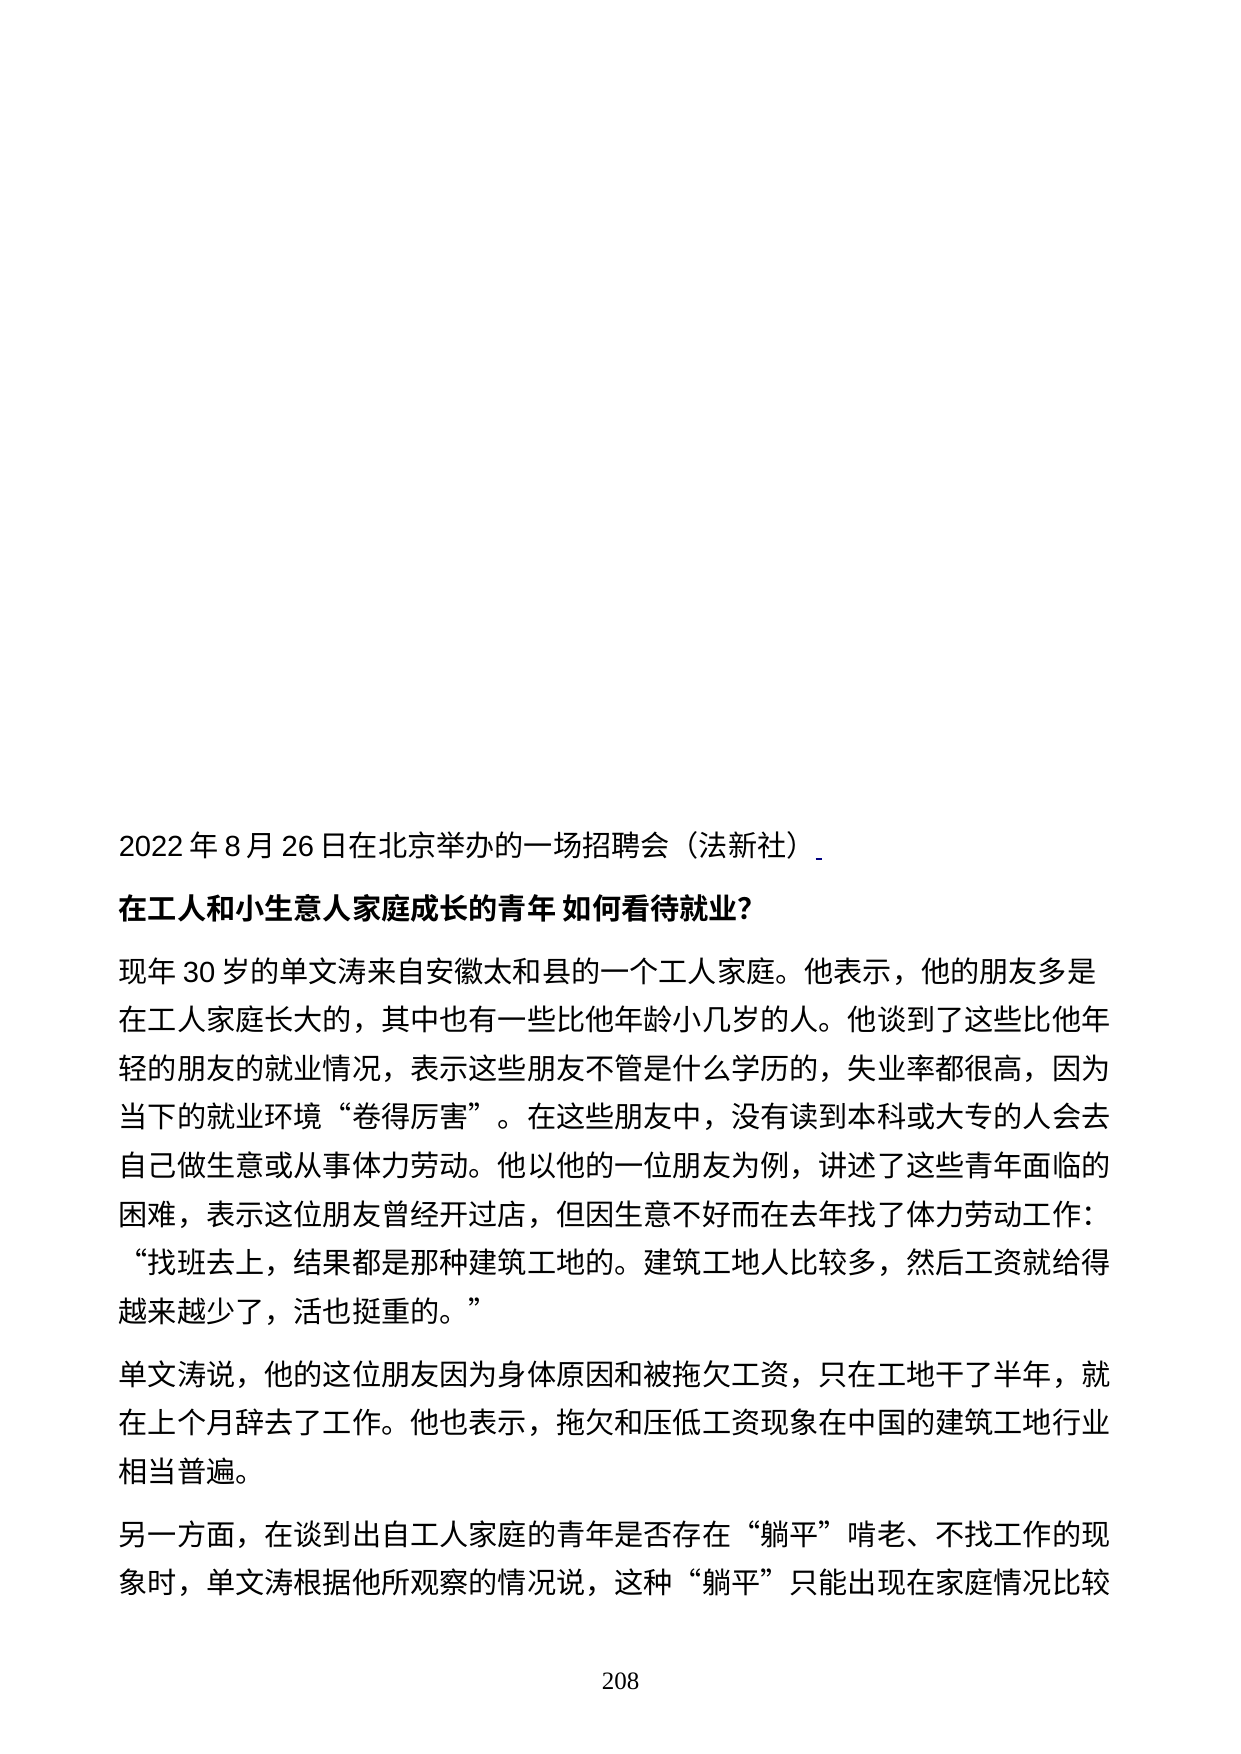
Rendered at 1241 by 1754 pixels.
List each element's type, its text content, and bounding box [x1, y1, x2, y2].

text 另一方面，在谈到出自工人家庭的青年是否存在“躺平”啃老、不找工作的现象时，单文涛根据他所观察的情况说，这种“躺平”只能出现在家庭情况比较 [118, 1512, 1122, 1602]
text 单文涛说，他的这位朋友因为身体原因和被拖欠工资，只在工地干了半年，就在上个月辞去了工作。他也表示，拖欠和压低工资现象在中国的建筑工地行业相当普遍。 [118, 1351, 1122, 1491]
text 在工人和小生意人家庭成长的青年 如何看待就业？ [118, 885, 1122, 928]
text 2022年8月26日在北京举办的一场招聘会（法新社） [118, 118, 1122, 864]
text 现年30岁的单文涛来自安徽太和县的一个工人家庭。他表示，他的朋友多是在工人家庭长大的，其中也有一些比他年龄小几岁的人。他谈到了这些比他年轻的朋友的就业情况，表示这些朋友不管是什么学历的，失业率都很高，因为当下的就业环境“卷得厉害”。在这些朋友中，没有读到本科或大专的人会去自己做生意或从事体力劳动。他以他的一位朋友为例，讲述了这些青年面临的困难，表示这位朋友曾经开过店，但因生意不好而在去年找了体力劳动工作：“找班去上，结果都是那种建筑工地的。建筑工地人比较多，然后工资就给得越来越少了，活也挺重的。” [118, 948, 1122, 1331]
